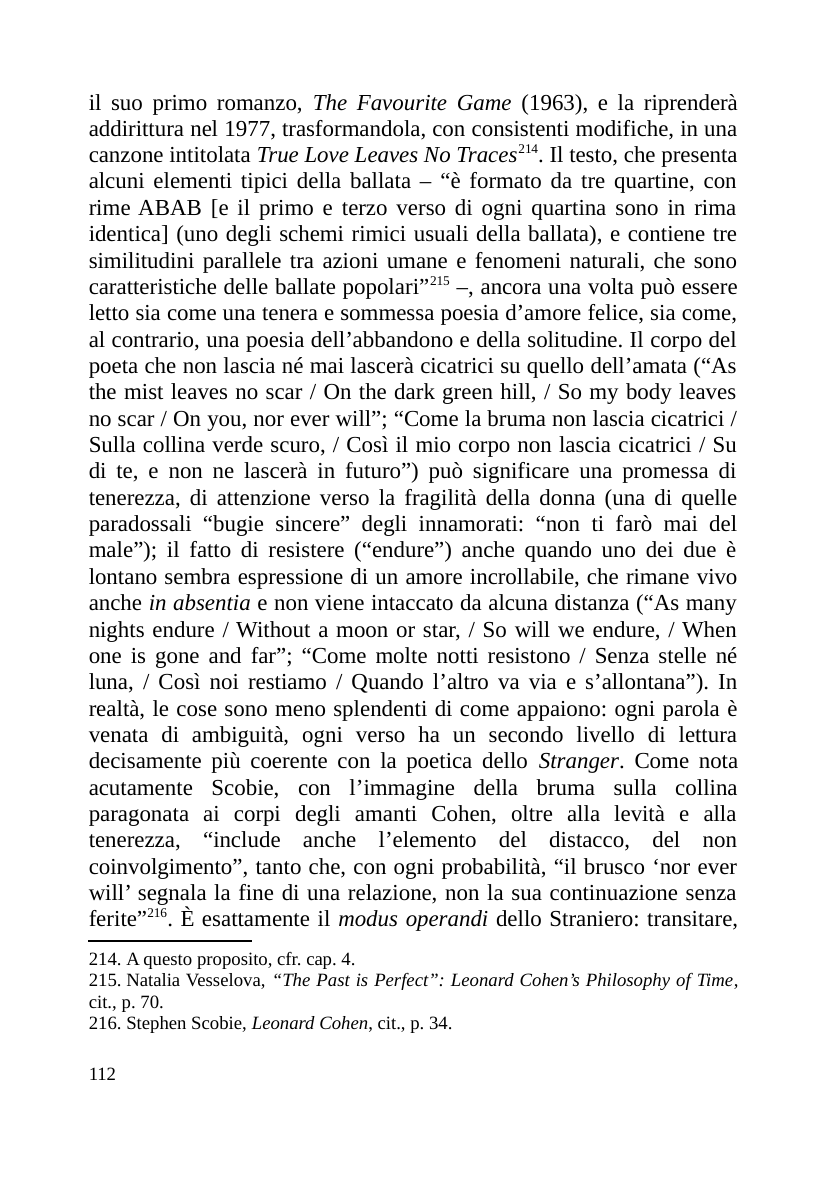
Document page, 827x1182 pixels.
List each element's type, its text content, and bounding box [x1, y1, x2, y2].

text Stephen Scobie, Leonard Cohen, cit., p. 34. [88, 1012, 738, 1034]
text Natalia Vesselova, “The Past is Perfect”: Leonard Cohen’s Philosophy of Time, cit., p. 70. [88, 969, 738, 1012]
text A questo proposito, cfr. cap. 4. [88, 947, 738, 969]
text il suo primo romanzo, The Favourite Game (1963), e la riprenderà addirittura nel 1977, trasformandola, con consistenti modifiche, in una canzone intitolata True Love Leaves No Traces. Il testo, che presenta alcuni elementi tipici della ballata – “è formato da tre quartine, con rime ABAB [e il primo e terzo verso di ogni quartina sono in rima identica] (uno degli schemi rimici usuali della ballata), e contiene tre similitudini parallele tra azioni umane e fenomeni naturali, che sono caratteristiche delle ballate popolari” ‒, ancora una volta può essere letto sia come una tenera e sommessa poesia d’amore felice, sia come, al contrario, una poesia dell’abbandono e della solitudine. Il corpo del poeta che non lascia né mai lascerà cicatrici su quello dell’amata (“As the mist leaves no scar / On the dark green hill, / So my body leaves no scar / On you, nor ever will”; “Come la bruma non lascia cicatrici / Sulla collina verde scuro, / Così il mio corpo non lascia cicatrici / Su di te, e non ne lascerà in futuro”) può significare una promessa di tenerezza, di attenzione verso la fragilità della donna (una di quelle paradossali “bugie sincere” degli innamorati: “non ti farò mai del male”); il fatto di resistere (“endure”) anche quando uno dei due è lontano sembra espressione di un amore incrollabile, che rimane vivo anche in absentia e non viene intaccato da alcuna distanza (“As many nights endure / Without a moon or star, / So will we endure, / When one is gone and far”; “Come molte notti resistono / Senza stelle né luna, / Così noi restiamo / Quando l’altro va via e s’allontana”). In realtà, le cose sono meno splendenti di come appaiono: ogni parola è venata di ambiguità, ogni verso ha un secondo livello di lettura decisamente più coerente con la poetica dello Stranger. Come nota acutamente Scobie, con l’immagine della bruma sulla collina paragonata ai corpi degli amanti Cohen, oltre alla levità e alla tenerezza, “include anche l’elemento del distacco, del non coinvolgimento”, tanto che, con ogni probabilità, “il brusco ‘nor ever will’ segnala la fine di una relazione, non la sua continuazione senza ferite”. È esattamente il modus operandi dello Straniero: transitare, [88, 88, 738, 932]
